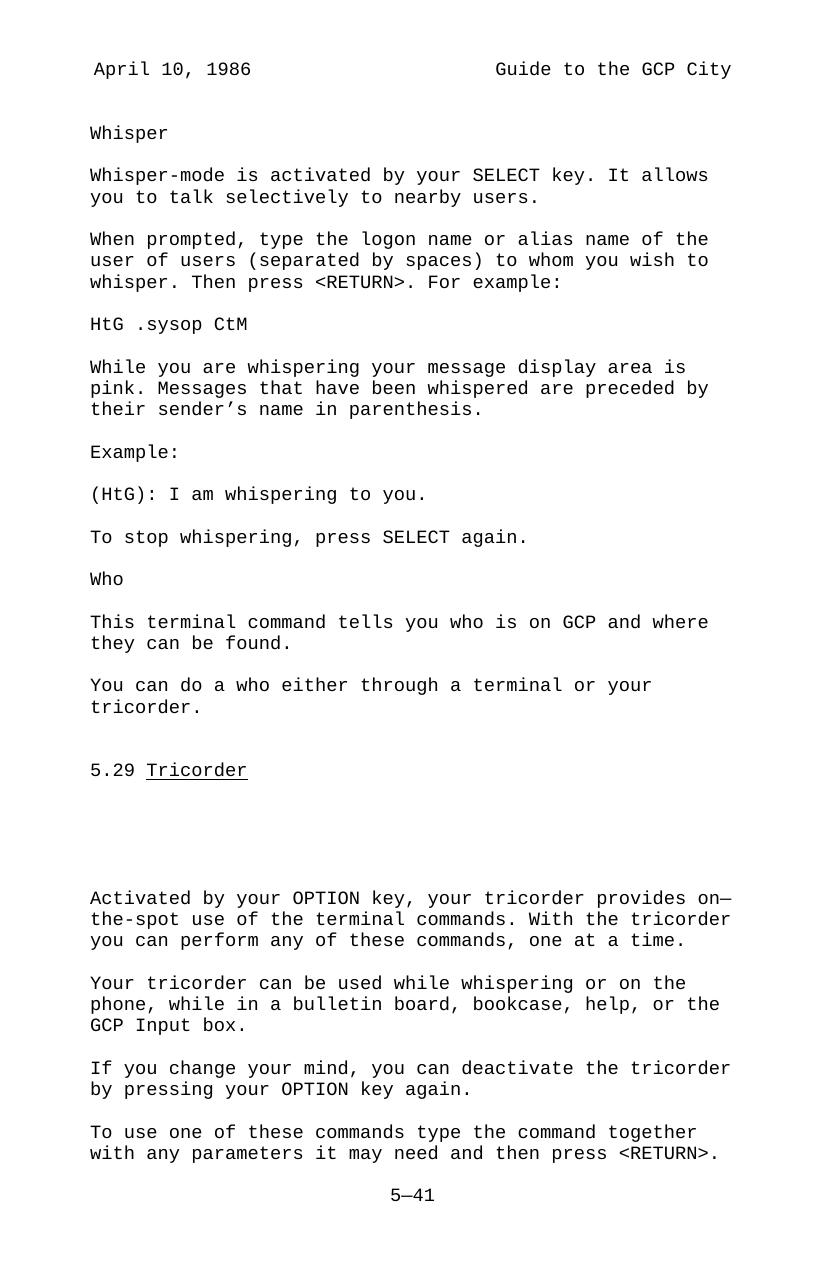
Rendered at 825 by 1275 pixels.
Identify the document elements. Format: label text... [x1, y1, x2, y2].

text This terminal command tells you who is on GCP and where they can be found. [90, 612, 735, 655]
text To stop whispering, press SELECT again. [90, 527, 735, 549]
text Activated by your OPTION key, your tricorder provides on—the-spot use of the terminal commands. With the tricorder you can perform any of these commands, one at a time. [90, 889, 735, 952]
text (HtG): I am whispering to you. [90, 485, 735, 506]
text April 10, 1986 Guide to the GCP City [90, 60, 735, 81]
text To use one of these commands type the command together with any parameters it may need and then press <RETURN>. [90, 1122, 735, 1165]
text Whisper [90, 124, 735, 145]
text Whisper-mode is activated by your SELECT key. It allows you to talk selectively to nearby users. [90, 166, 735, 209]
text 5.29 Tricorder [90, 761, 735, 782]
text When prompted, type the logon name or alias name of the user of users (separated by spaces) to whom you wish to whisper. Then press <RETURN>. For example: [90, 230, 735, 294]
text Your tricorder can be used while whispering or on the phone, while in a bulletin board, bookcase, help, or the GCP Input box. [90, 974, 735, 1037]
text You can do a who either through a terminal or your tricorder. [90, 676, 735, 719]
text 5—41 [90, 1186, 735, 1207]
text While you are whispering your message display area is pink. Messages that have been whispered are preceded by their sender’s name in parenthesis. [90, 357, 735, 421]
text If you change your mind, you can deactivate the tricorder by pressing your OPTION key again. [90, 1059, 735, 1101]
text Example: [90, 442, 735, 464]
text HtG .sysop CtM [90, 315, 735, 336]
text Who [90, 570, 735, 591]
